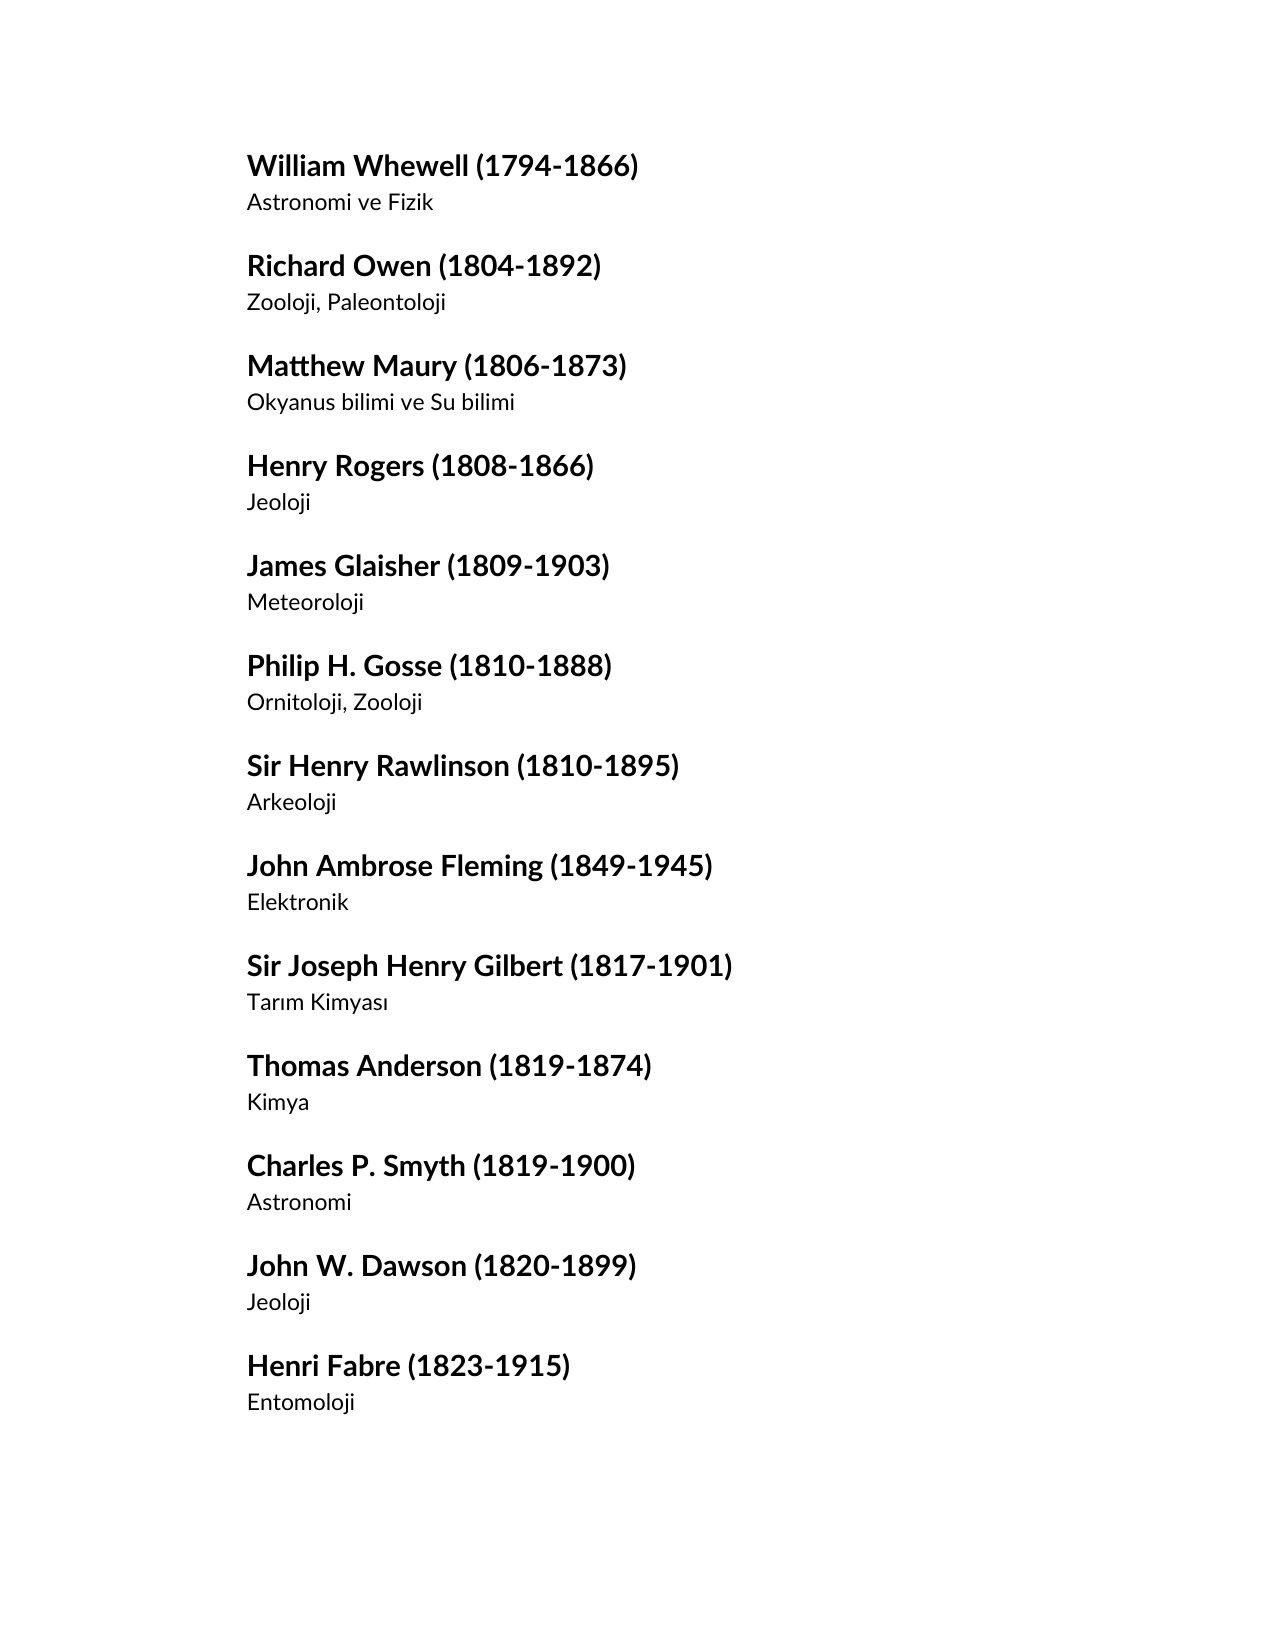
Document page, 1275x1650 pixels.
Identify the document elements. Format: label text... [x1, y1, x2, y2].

text Charles P. Smyth (1819-1900) [187, 1150, 1070, 1183]
text Astronomi ve Fizik [187, 183, 1070, 217]
text Jeoloji [187, 1283, 1070, 1317]
text Arkeoloji [187, 783, 1070, 817]
text Philip H. Gosse (1810-1888) [187, 650, 1070, 683]
text Jeoloji [187, 483, 1070, 517]
text William Whewell (1794-1866) [187, 150, 1070, 183]
text Astronomi [187, 1183, 1070, 1217]
text Elektronik [187, 883, 1070, 917]
text Zooloji, Paleontoloji [187, 283, 1070, 317]
text Sir Joseph Henry Gilbert (1817-1901) [187, 950, 1070, 983]
text Entomoloji [187, 1383, 1070, 1417]
text John W. Dawson (1820-1899) [187, 1250, 1070, 1283]
text Thomas Anderson (1819-1874) [187, 1050, 1070, 1083]
text Meteoroloji [187, 583, 1070, 617]
text Henry Rogers (1808-1866) [187, 450, 1070, 483]
text Ornitoloji, Zooloji [187, 683, 1070, 717]
text John Ambrose Fleming (1849-1945) [187, 850, 1070, 883]
text Kimya [187, 1083, 1070, 1117]
text Okyanus bilimi ve Su bilimi [187, 383, 1070, 417]
text James Glaisher (1809-1903) [187, 550, 1070, 583]
text Matthew Maury (1806-1873) [187, 350, 1070, 383]
text Henri Fabre (1823-1915) [187, 1350, 1070, 1383]
text Richard Owen (1804-1892) [187, 250, 1070, 283]
text Sir Henry Rawlinson (1810-1895) [187, 750, 1070, 783]
text Tarım Kimyası [187, 983, 1070, 1017]
